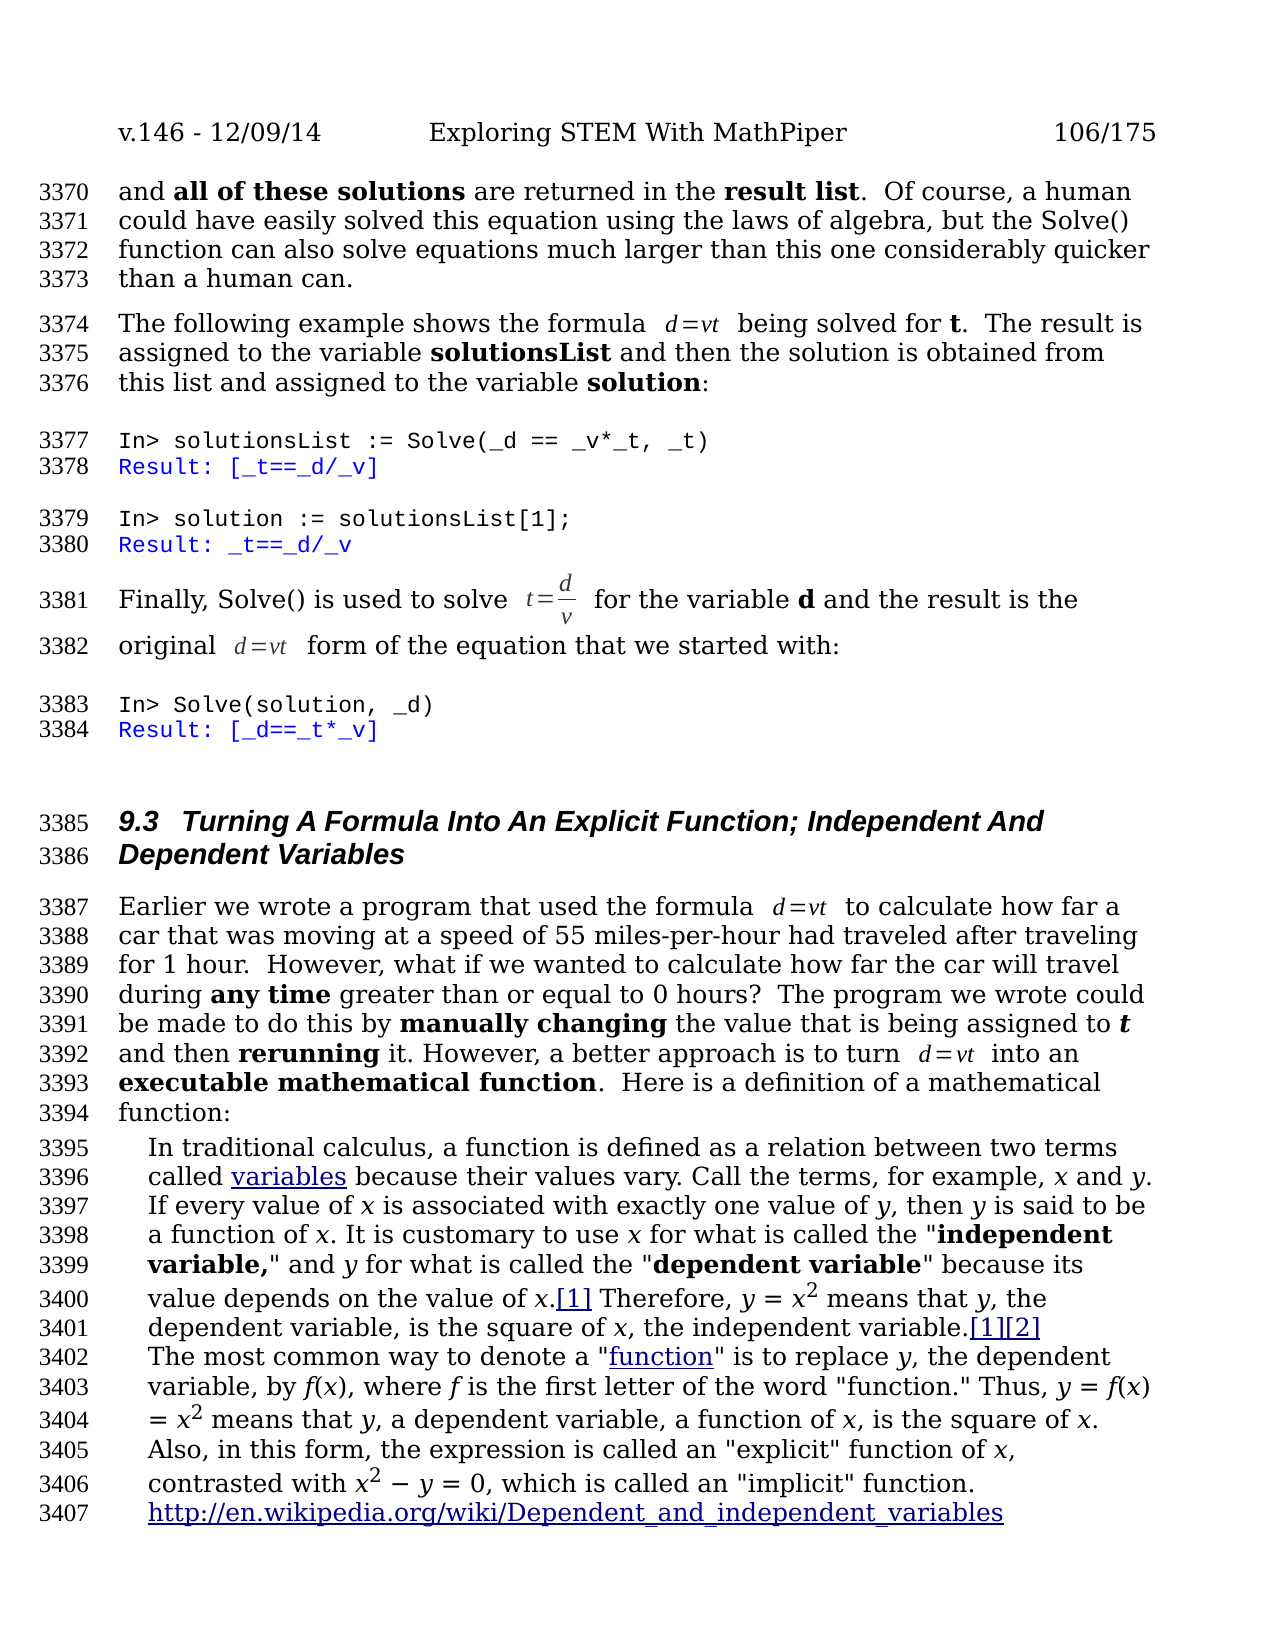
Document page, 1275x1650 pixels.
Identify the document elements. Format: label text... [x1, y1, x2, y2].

text In> solutionsList := Solve(_d == _v*_t, _t) [118, 429, 1157, 455]
subtitle Turning A Formula Into An Explicit Function; Independent And Dependent Variables [118, 804, 1157, 871]
text Earlier we wrote a program that used the formulato calculate how far a car that was moving at a speed of 55 miles-per-hour had traveled after traveling for 1 hour. However, what if we wanted to calculate how far the car will travel during any time greater than or equal to 0 hours? The program we wrote could be made to do this by manually changing the value that is being assigned to t and then rerunning it. However, a better approach is to turninto an executable mathematical function. Here is a definition of a mathematical function: [118, 892, 1157, 1127]
text In traditional calculus, a function is defined as a relation between two terms called variables because their values vary. Call the terms, for example, x and y. If every value of x is associated with exactly one value of y, then y is said to be a function of x. It is customary to use x for what is called the "independent variable," and y for what is called the "dependent variable" because its value depends on the value of x.[1] Therefore, y = x2 means that y, the dependent variable, is the square of x, the independent variable.[1][2] [148, 1133, 1157, 1342]
text The following example shows the formulabeing solved for t. The result is assigned to the variable solutionsList and then the solution is obtained from this list and assigned to the variable solution: [118, 309, 1157, 397]
text Result: _t==_d/_v [118, 533, 1157, 559]
text Result: [_d==_t*_v] [118, 719, 1157, 745]
text Result: [_t==_d/_v] [118, 455, 1157, 481]
text In> Solve(solution, _d) [118, 693, 1157, 719]
text The most common way to denote a "function" is to replace y, the dependent variable, by f(x), where f is the first letter of the word "function." Thus, y = f(x) = x2 means that y, a dependent variable, a function of x, is the square of x. Also, in this form, the expression is called an "explicit" function of x, contrasted with x2 − y = 0, which is called an "implicit" function. http://en.wikipedia.org/wiki/Dependent_and_independent_variables [148, 1342, 1157, 1527]
text and all of these solutions are returned in the result list. Of course, a human could have easily solved this equation using the laws of algebra, but the Solve() function can also solve equations much larger than this one considerably quicker than a human can. [118, 177, 1157, 294]
text Finally, Solve() is used to solvefor the variable d and the result is the originalform of the equation that we started with: [118, 568, 1157, 661]
text In> solution := solutionsList[1]; [118, 507, 1157, 533]
